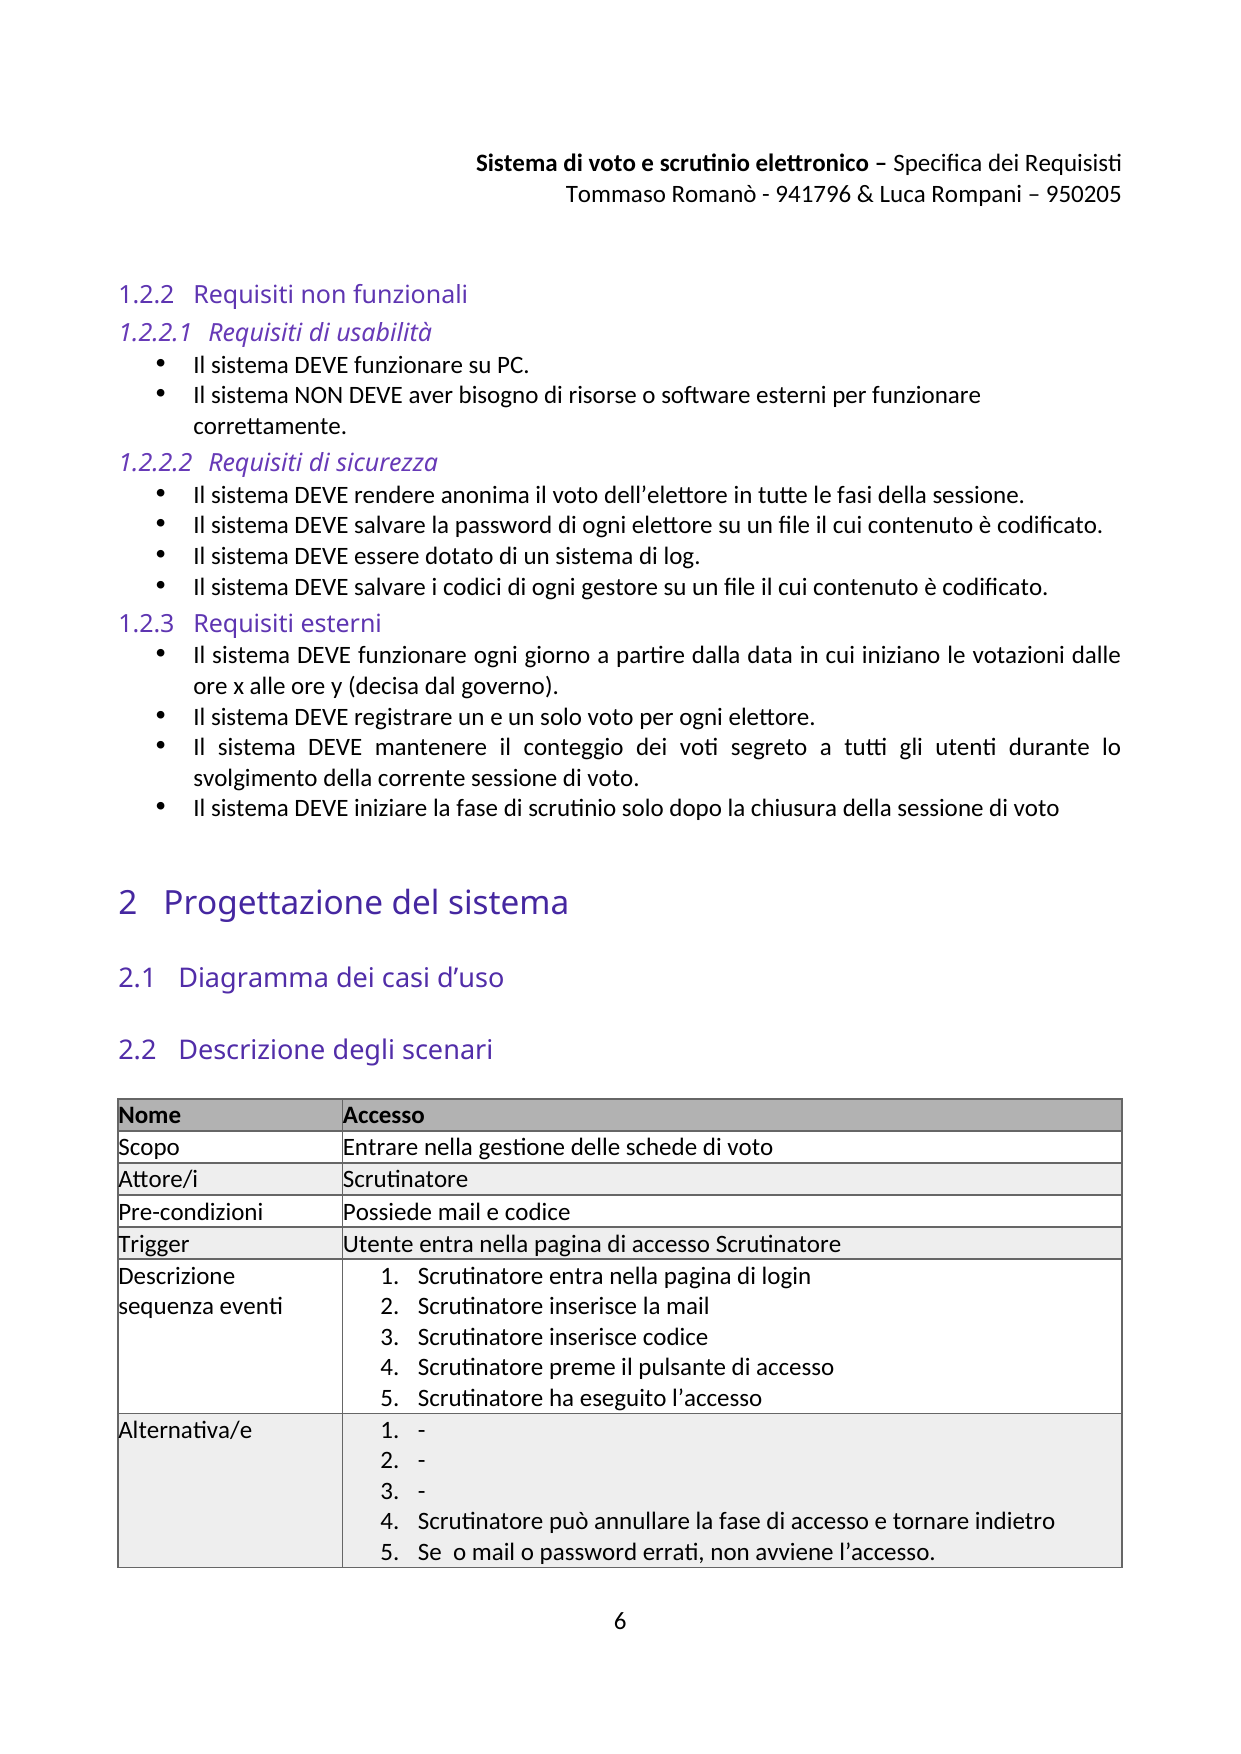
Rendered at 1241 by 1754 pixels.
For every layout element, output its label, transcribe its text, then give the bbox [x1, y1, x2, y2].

table_cell - - - Scrutinatore può annullare la fase di accesso e tornare indietro Se o mail o password errati, non avviene l’accesso. [343, 1414, 1121, 1567]
table_header Nome [119, 1100, 342, 1130]
subtitle Requisiti di usabilità [118, 315, 1122, 349]
table_cell Scrutinatore entra nella pagina di login Scrutinatore inserisce la mail Scrutinatore inserisce codice Scrutinatore preme il pulsante di accesso Scrutinatore ha eseguito l’accesso [343, 1260, 1121, 1412]
list Il sistema DEVE registrare un e un solo voto per ogni elettore. [156, 701, 1122, 731]
list Il sistema DEVE funzionare su PC. [156, 349, 1122, 379]
table_cell Possiede mail e codice [343, 1196, 1121, 1226]
list Il sistema DEVE funzionare ogni giorno a partire dalla data in cui iniziano le votazioni dalle ore x alle ore y (decisa dal governo). [156, 640, 1122, 701]
subtitle Requisiti non funzionali [118, 277, 1122, 311]
table_cell Trigger [119, 1228, 342, 1258]
table_cell Utente entra nella pagina di accesso Scrutinatore [343, 1228, 1121, 1258]
list Il sistema DEVE essere dotato di un sistema di log. [156, 540, 1122, 571]
subtitle Progettazione del sistema [118, 879, 1122, 924]
subtitle Descrizione degli scenari [118, 1030, 1122, 1067]
subtitle Requisiti di sicurezza [118, 445, 1122, 479]
table_cell Alternativa/e [119, 1414, 342, 1567]
list Il sistema DEVE mantenere il conteggio dei voti segreto a tutti gli utenti durante lo svolgimento della corrente sessione di voto. [156, 731, 1122, 793]
table_header Accesso [343, 1100, 1121, 1130]
table_cell Pre-condizioni [119, 1196, 342, 1226]
table_cell Attore/i [119, 1164, 342, 1194]
subtitle Requisiti esterni [118, 606, 1122, 640]
subtitle Diagramma dei casi d’uso [118, 959, 1122, 996]
list Il sistema DEVE salvare i codici di ogni gestore su un file il cui contenuto è codificato. [156, 571, 1122, 601]
list Il sistema DEVE iniziare la fase di scrutinio solo dopo la chiusura della sessione di voto [156, 793, 1122, 823]
table_cell Scrutinatore [343, 1164, 1121, 1194]
table_cell Descrizione sequenza eventi [119, 1260, 342, 1412]
table_cell Scopo [119, 1132, 342, 1162]
list Il sistema DEVE salvare la password di ogni elettore su un file il cui contenuto è codificato. [156, 509, 1122, 540]
table_cell Entrare nella gestione delle schede di voto [343, 1132, 1121, 1162]
list Il sistema NON DEVE aver bisogno di risorse o software esterni per funzionare correttamente. [156, 379, 1122, 441]
list Il sistema DEVE rendere anonima il voto dell’elettore in tutte le fasi della sessione. [156, 479, 1122, 509]
